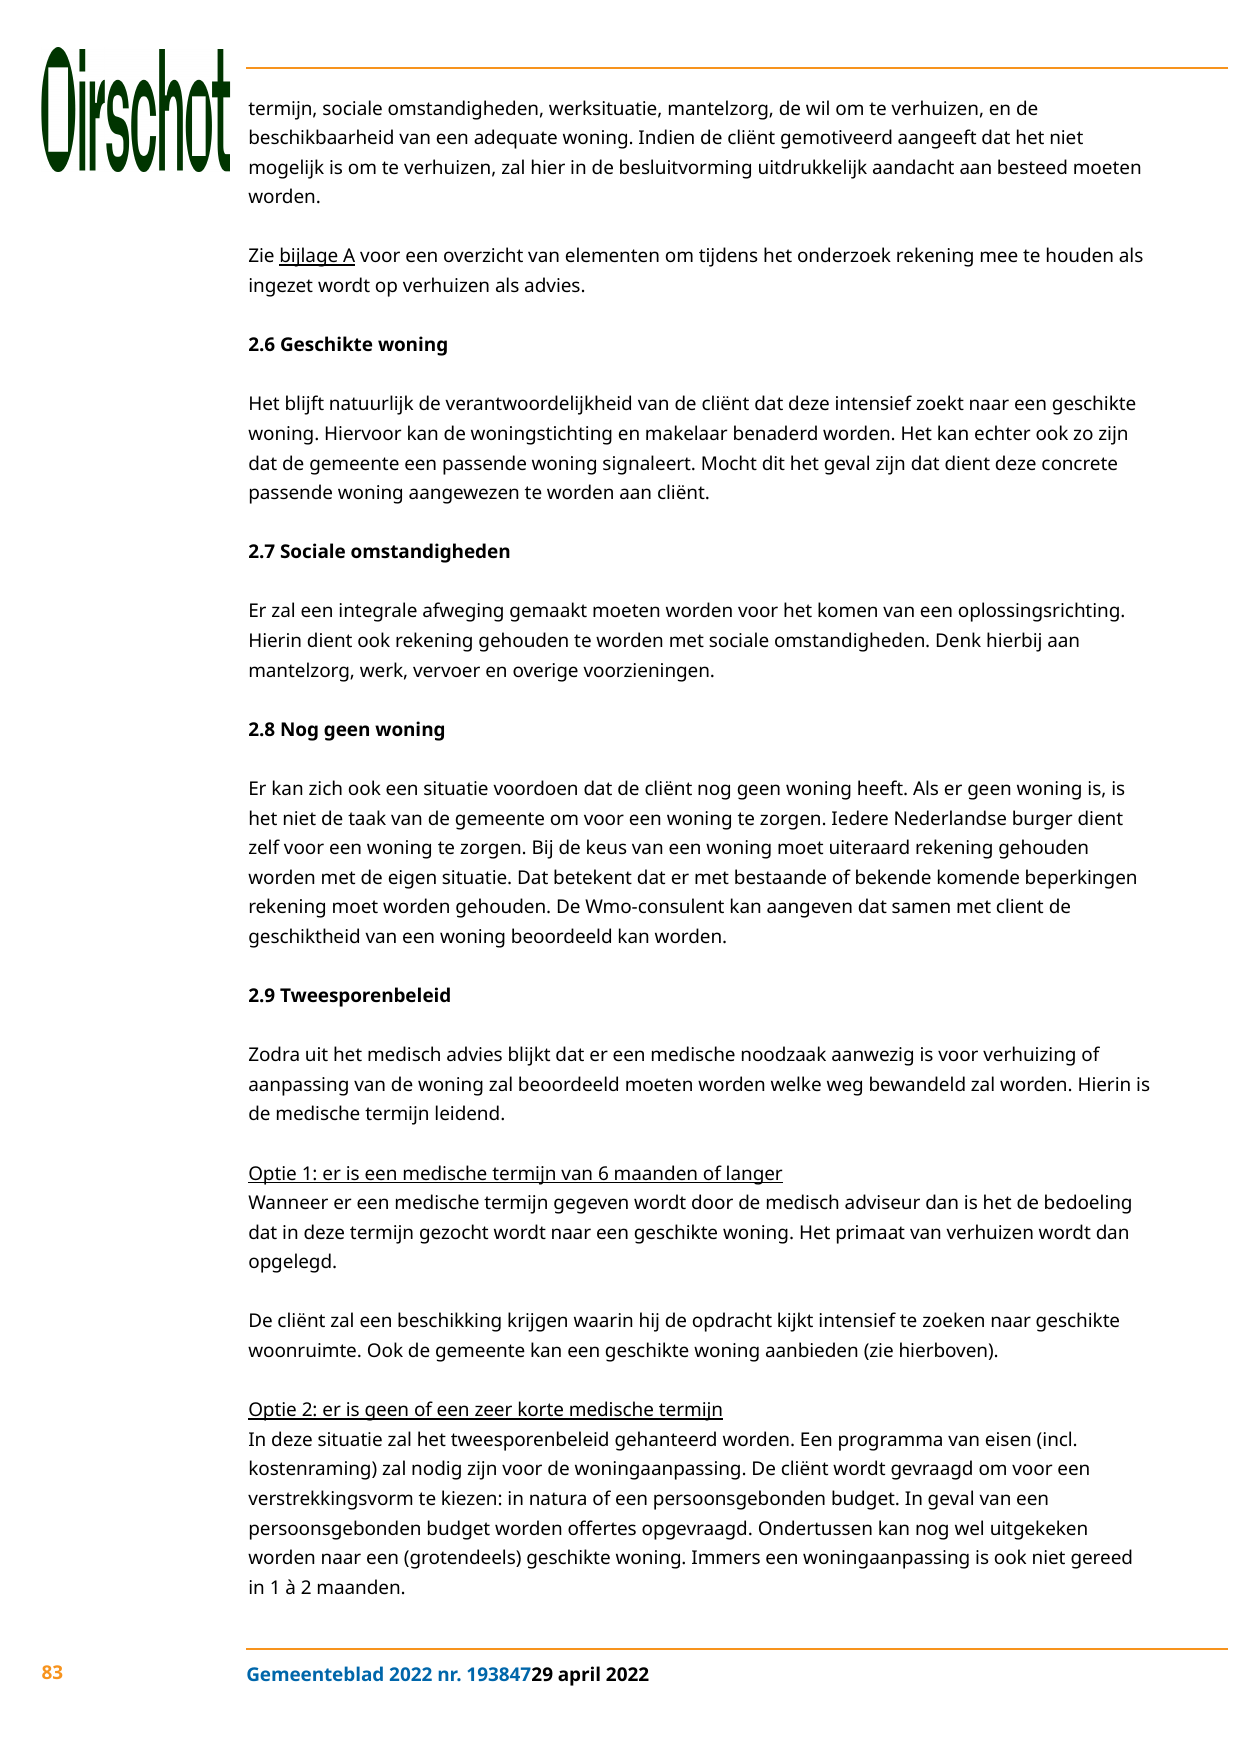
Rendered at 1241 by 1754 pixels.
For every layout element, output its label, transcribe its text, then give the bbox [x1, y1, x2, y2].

text De cliënt zal een beschikking krijgen waarin hij de opdracht kijkt intensief te zoeken naar geschikte woonruimte. Ook de gemeente kan een geschikte woning aanbieden (zie hierboven). [248, 1308, 1152, 1363]
text Optie 2: er is geen of een zeer korte medische termijn [248, 1396, 1152, 1422]
text 2.9 Tweesporenbeleid [248, 982, 1152, 1008]
text Zodra uit het medisch advies blijkt dat er een medische noodzaak aanwezig is voor verhuizing of aanpassing van de woning zal beoordeeld moeten worden welke weg bewandeld zal worden. Hierin is de medische termijn leidend. [248, 1041, 1152, 1126]
text 2.6 Geschikte woning [248, 331, 1152, 357]
text Zie bijlage A voor een overzicht van elementen om tijdens het onderzoek rekening mee te houden als ingezet wordt op verhuizen als advies. [248, 243, 1152, 298]
text 2.7 Sociale omstandigheden [248, 538, 1152, 564]
text termijn, sociale omstandigheden, werksituatie, mantelzorg, de wil om te verhuizen, en de beschikbaarheid van een adequate woning. Indien de cliënt gemotiveerd aangeeft dat het niet mogelijk is om te verhuizen, zal hier in de besluitvorming uitdrukkelijk aandacht aan besteed moeten worden. [248, 95, 1152, 209]
text In deze situatie zal het tweesporenbeleid gehanteerd worden. Een programma van eisen (incl. kostenraming) zal nodig zijn voor de woningaanpassing. De cliënt wordt gevraagd om voor een verstrekkingsvorm te kiezen: in natura of een persoonsgebonden budget. In geval van een persoonsgebonden budget worden offertes opgevraagd. Ondertussen kan nog wel uitgekeken worden naar een (grotendeels) geschikte woning. Immers een woningaanpassing is ook niet gereed in 1 à 2 maanden. [248, 1426, 1152, 1600]
text Er zal een integrale afweging gemaakt moeten worden voor het komen van een oplossingsrichting. Hierin dient ook rekening gehouden te worden met sociale omstandigheden. Denk hierbij aan mantelzorg, werk, vervoer en overige voorzieningen. [248, 598, 1152, 683]
text Er kan zich ook een situatie voordoen dat de cliënt nog geen woning heeft. Als er geen woning is, is het niet de taak van de gemeente om voor een woning te zorgen. Iedere Nederlandse burger dient zelf voor een woning te zorgen. Bij de keus van een woning moet uiteraard rekening gehouden worden met de eigen situatie. Dat betekent dat er met bestaande of bekende komende beperkingen rekening moet worden gehouden. De Wmo-consulent kan aangeven dat samen met client de geschiktheid van een woning beoordeeld kan worden. [248, 775, 1152, 949]
text Wanneer er een medische termijn gegeven wordt door de medisch adviseur dan is het de bedoeling dat in deze termijn gezocht wordt naar een geschikte woning. Het primaat van verhuizen wordt dan opgelegd. [248, 1189, 1152, 1274]
text Optie 1: er is een medische termijn van 6 maanden of langer [248, 1160, 1152, 1186]
text Het blijft natuurlijk de verantwoordelijkheid van de cliënt dat deze intensief zoekt naar een geschikte woning. Hiervoor kan de woningstichting en makelaar benaderd worden. Het kan echter ook zo zijn dat de gemeente een passende woning signaleert. Mocht dit het geval zijn dat dient deze concrete passende woning aangewezen te worden aan cliënt. [248, 391, 1152, 505]
text 2.8 Nog geen woning [248, 716, 1152, 742]
picture [41, 47, 231, 172]
